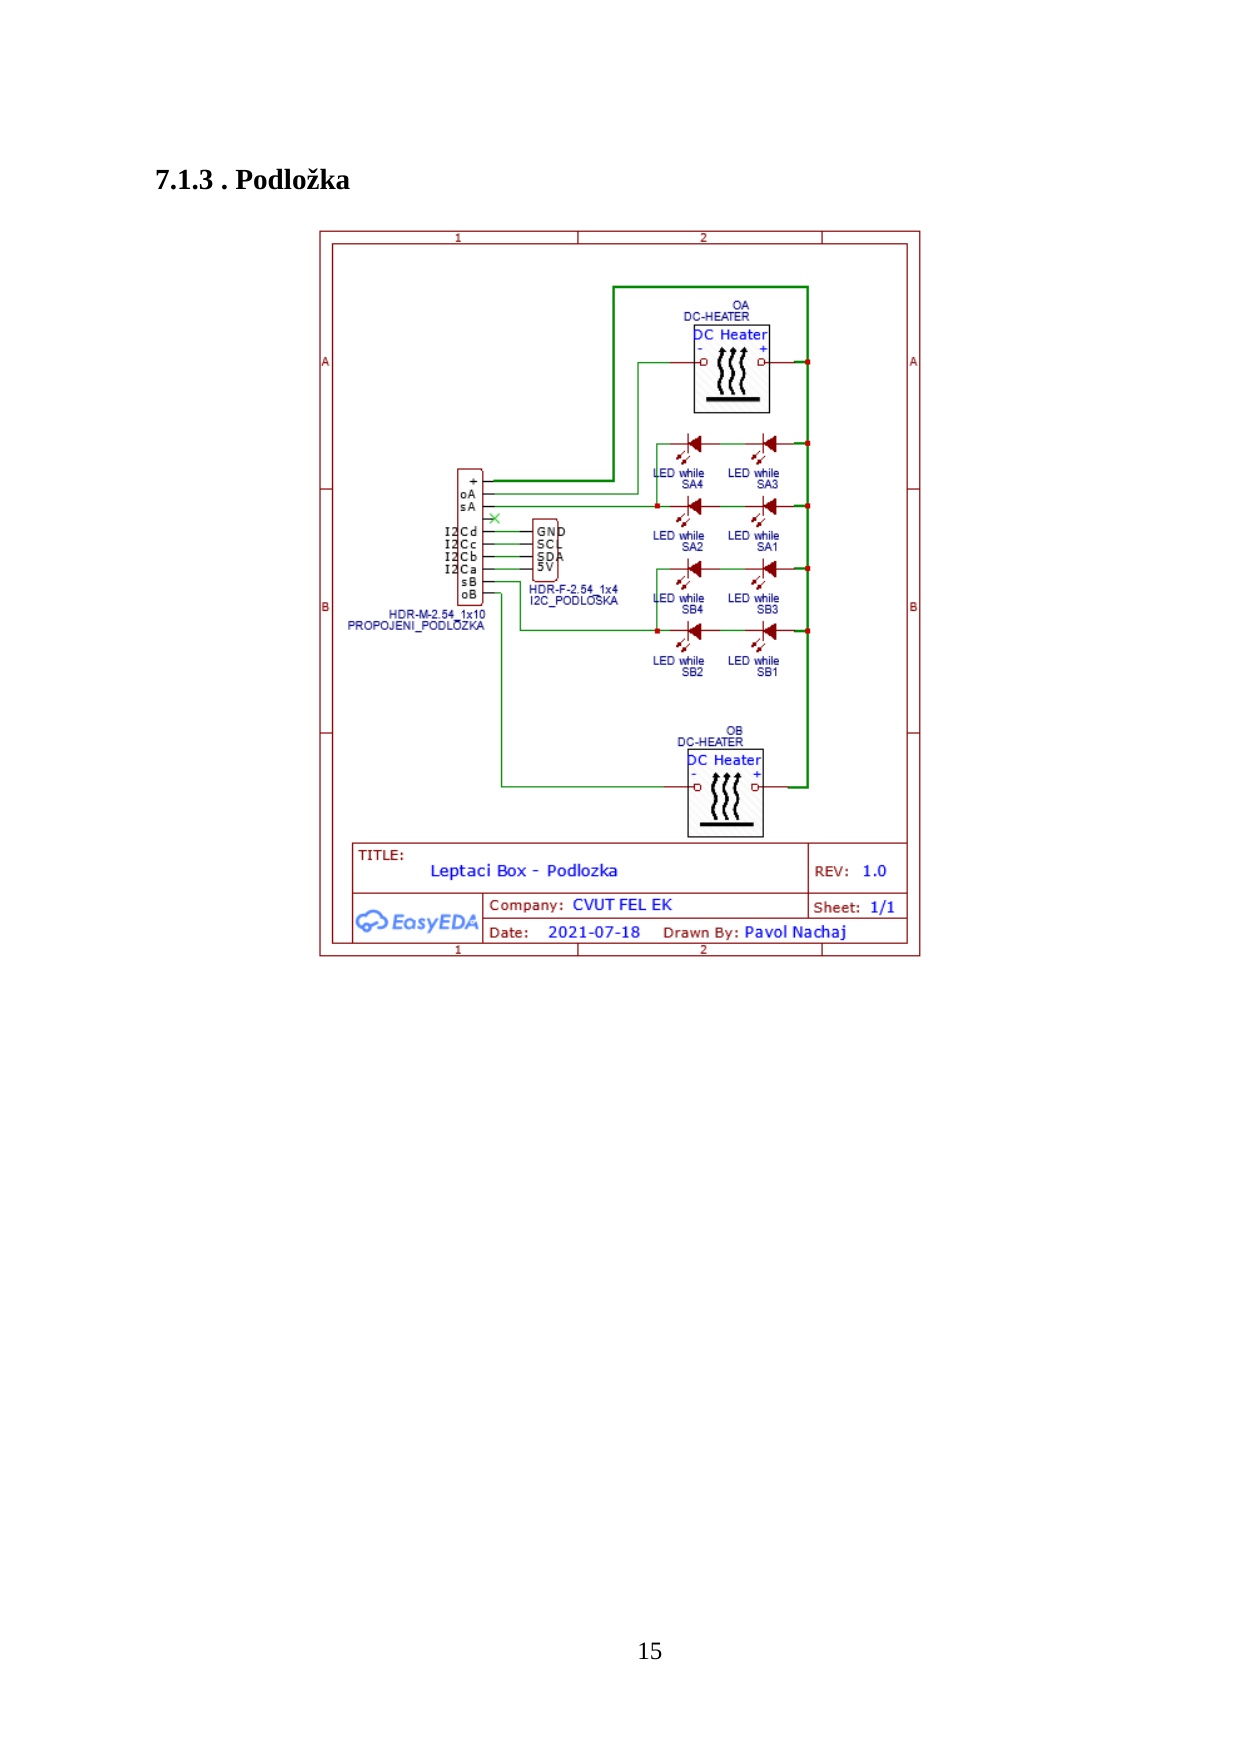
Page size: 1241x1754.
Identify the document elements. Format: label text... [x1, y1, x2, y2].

picture [307, 217, 933, 969]
subtitle Podložka [148, 162, 1093, 196]
